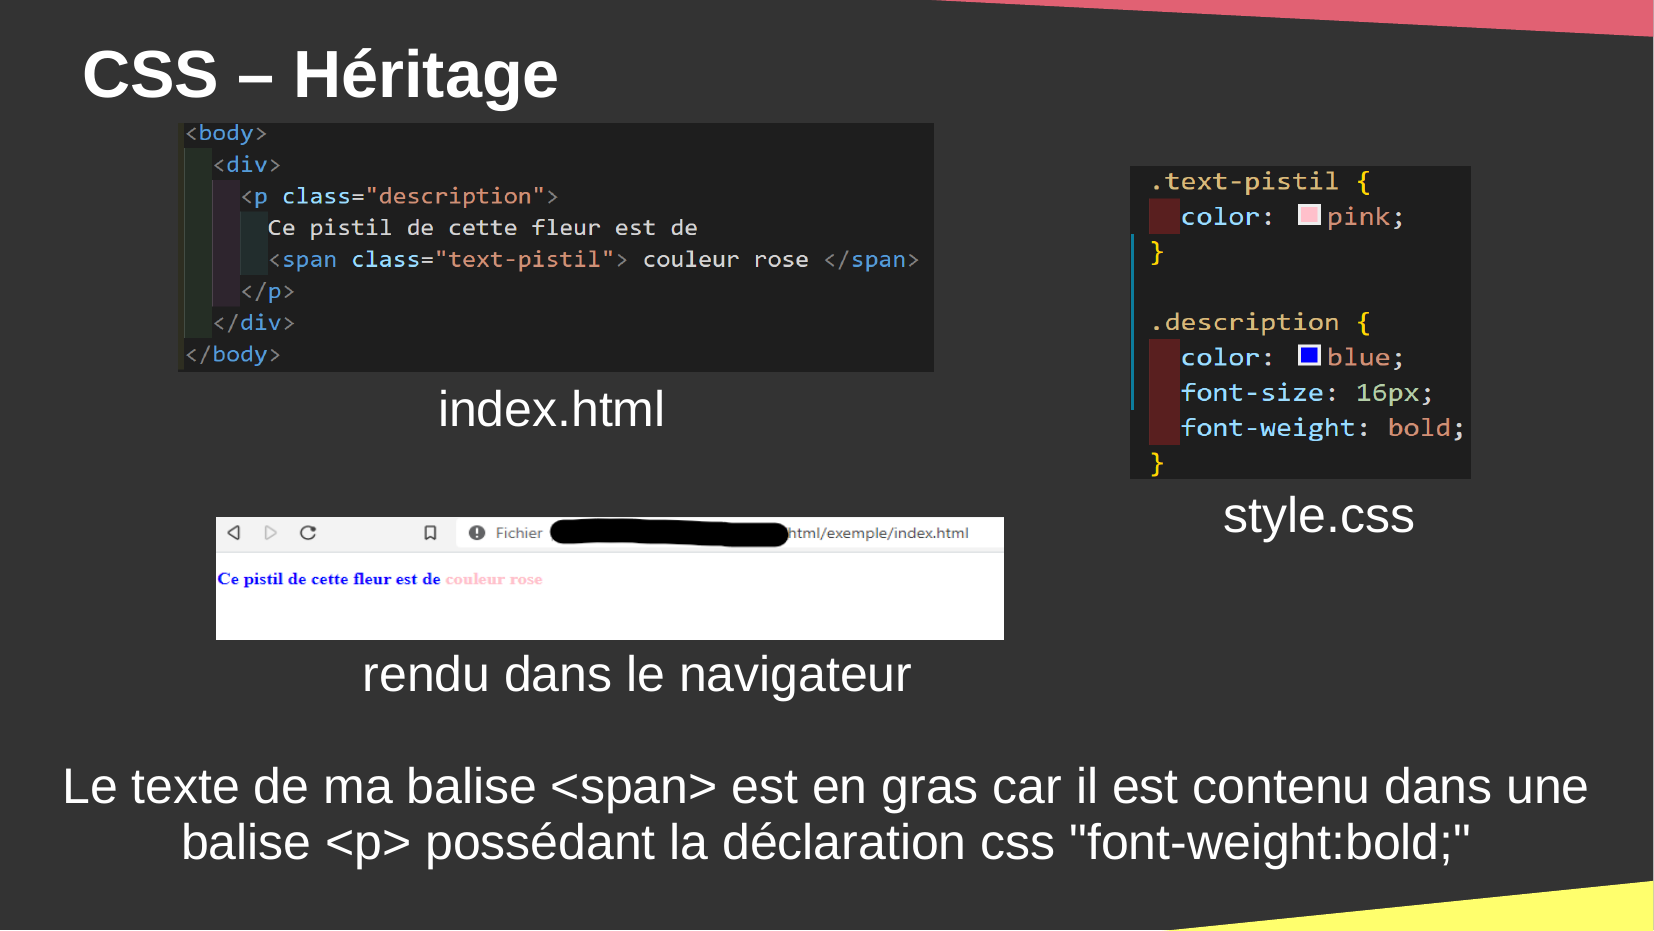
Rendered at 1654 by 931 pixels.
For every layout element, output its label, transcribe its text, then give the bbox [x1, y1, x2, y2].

text_box [931, 0, 1654, 37]
picture [216, 517, 1004, 640]
picture [1130, 166, 1471, 479]
title CSS – Héritage [82, 37, 1571, 122]
title rendu dans le navigateur [312, 646, 963, 710]
title style.css [1174, 487, 1465, 550]
title index.html [407, 380, 697, 444]
picture [178, 123, 934, 372]
title Le texte de ma balise <span> est en gras car il est contenu dans une balise <p> possédant la déclaration css "font-weight:bold;" [61, 758, 1592, 875]
text_box [1161, 880, 1654, 931]
